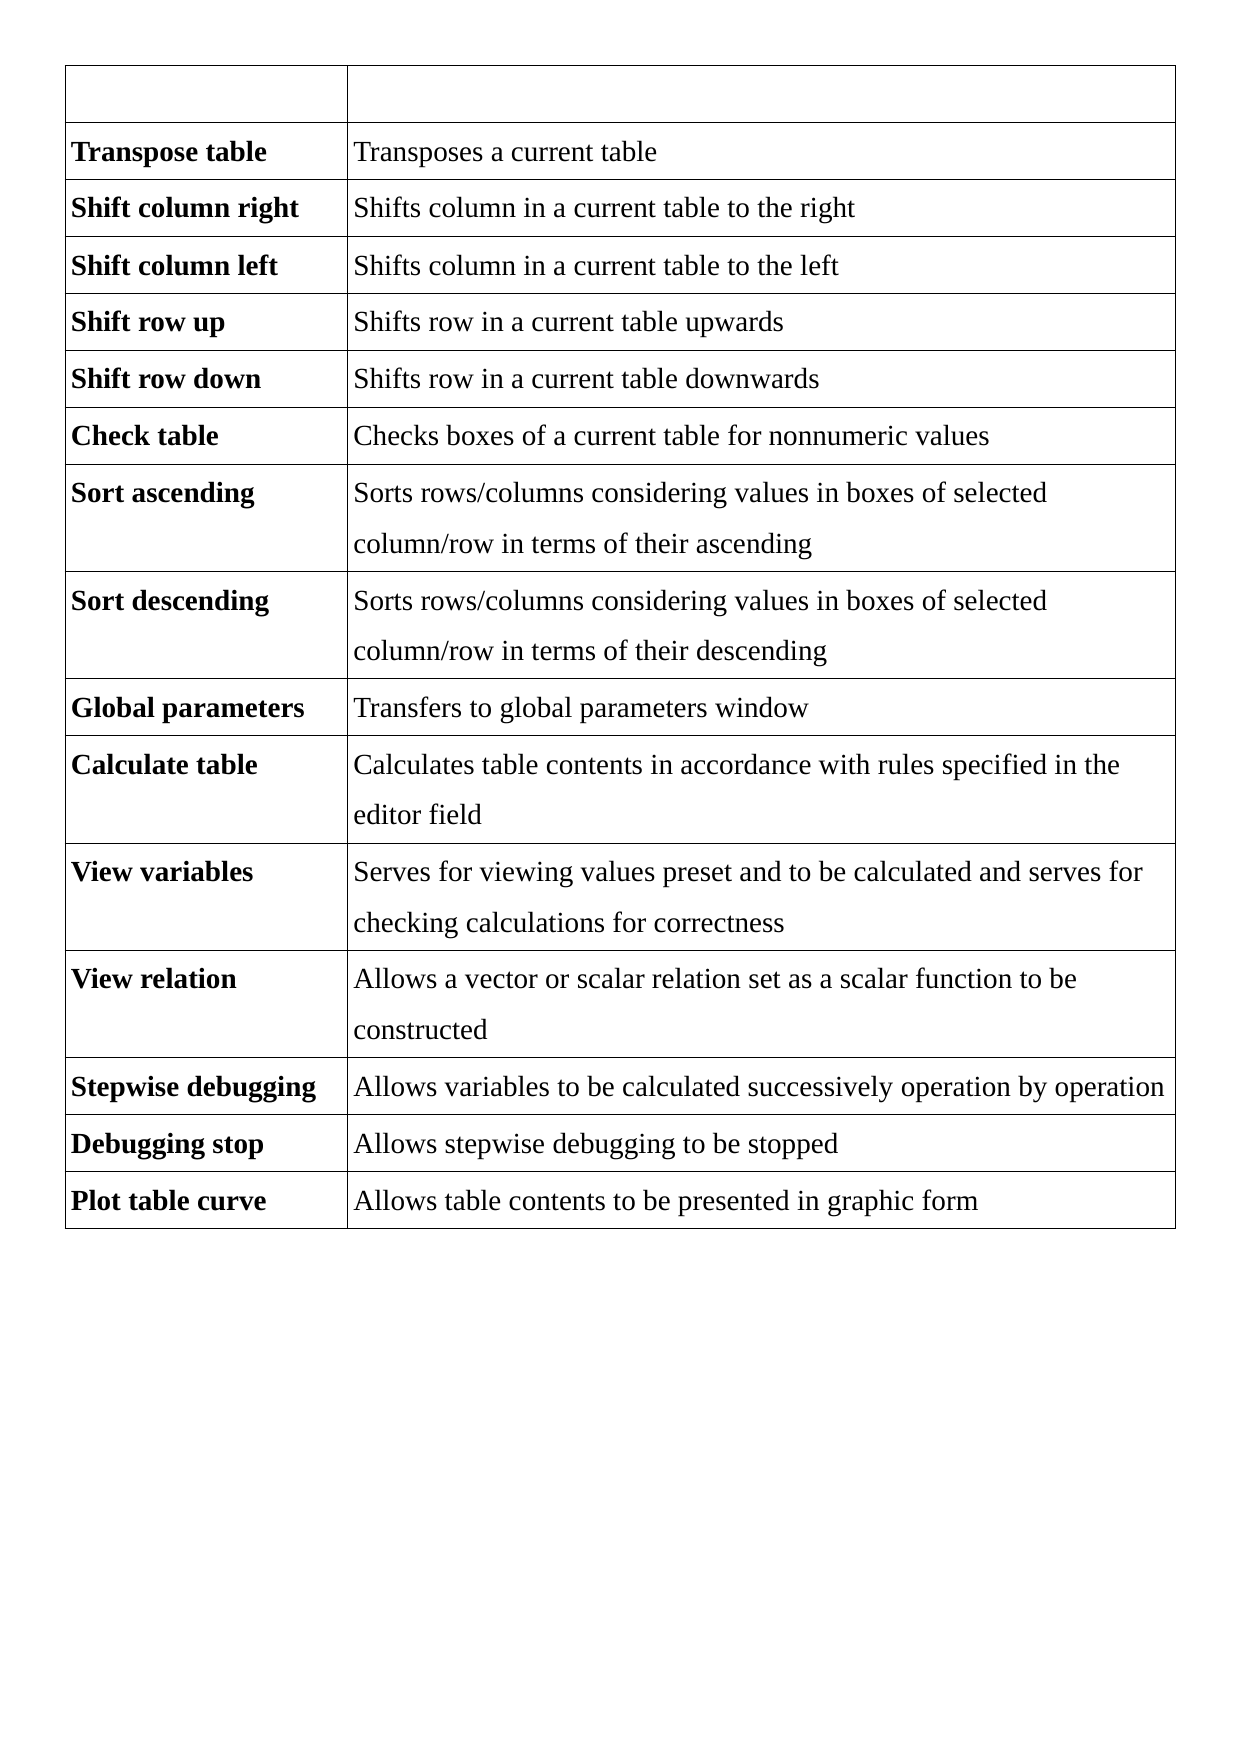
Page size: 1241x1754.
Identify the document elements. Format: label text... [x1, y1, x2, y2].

table_cell Serves for viewing values preset and to be calculated and serves for checking calculations for correctness [348, 844, 1175, 950]
table_cell Shifts column in a current table to the left [348, 237, 1175, 293]
table_cell [66, 66, 347, 122]
table_cell Transfers to global parameters window [348, 679, 1175, 735]
table_cell [59, 59, 1181, 1684]
table_cell Debugging stop [66, 1115, 347, 1171]
table_cell Calculate table [66, 736, 347, 843]
table_cell Shifts row in a current table downwards [348, 351, 1175, 407]
table_cell Shift row down [66, 351, 347, 407]
table_cell Sort descending [66, 572, 347, 678]
table_cell Shift row up [66, 294, 347, 350]
table_cell Calculates table contents in accordance with rules specified in the editor field [348, 736, 1175, 843]
table_cell Transpose table [66, 123, 347, 179]
table_cell Global parameters [66, 679, 347, 735]
table_cell View relation [66, 951, 347, 1057]
table_cell Allows a vector or scalar relation set as a scalar function to be constructed [348, 951, 1175, 1057]
table_cell Shift column left [66, 237, 347, 293]
table_cell Plot table curve [66, 1172, 347, 1228]
table_cell Sorts rows/columns considering values in boxes of selected column/row in terms of their ascending [348, 465, 1175, 571]
table_cell Sort ascending [66, 465, 347, 571]
table_cell [348, 66, 1175, 122]
table_cell Sorts rows/columns considering values in boxes of selected column/row in terms of their descending [348, 572, 1175, 678]
table_cell Transposes a current table [348, 123, 1175, 179]
table_cell Shift column right [66, 180, 347, 236]
table_cell Allows variables to be calculated successively operation by operation [348, 1058, 1175, 1114]
table_cell Check table [66, 408, 347, 464]
table_cell Shifts column in a current table to the right [348, 180, 1175, 236]
table_cell Checks boxes of a current table for nonnumeric values [348, 408, 1175, 464]
table_cell Shifts row in a current table upwards [348, 294, 1175, 350]
table_cell Allows table contents to be presented in graphic form [348, 1172, 1175, 1228]
table_cell Stepwise debugging [66, 1058, 347, 1114]
table_cell View variables [66, 844, 347, 950]
table_cell Allows stepwise debugging to be stopped [348, 1115, 1175, 1171]
